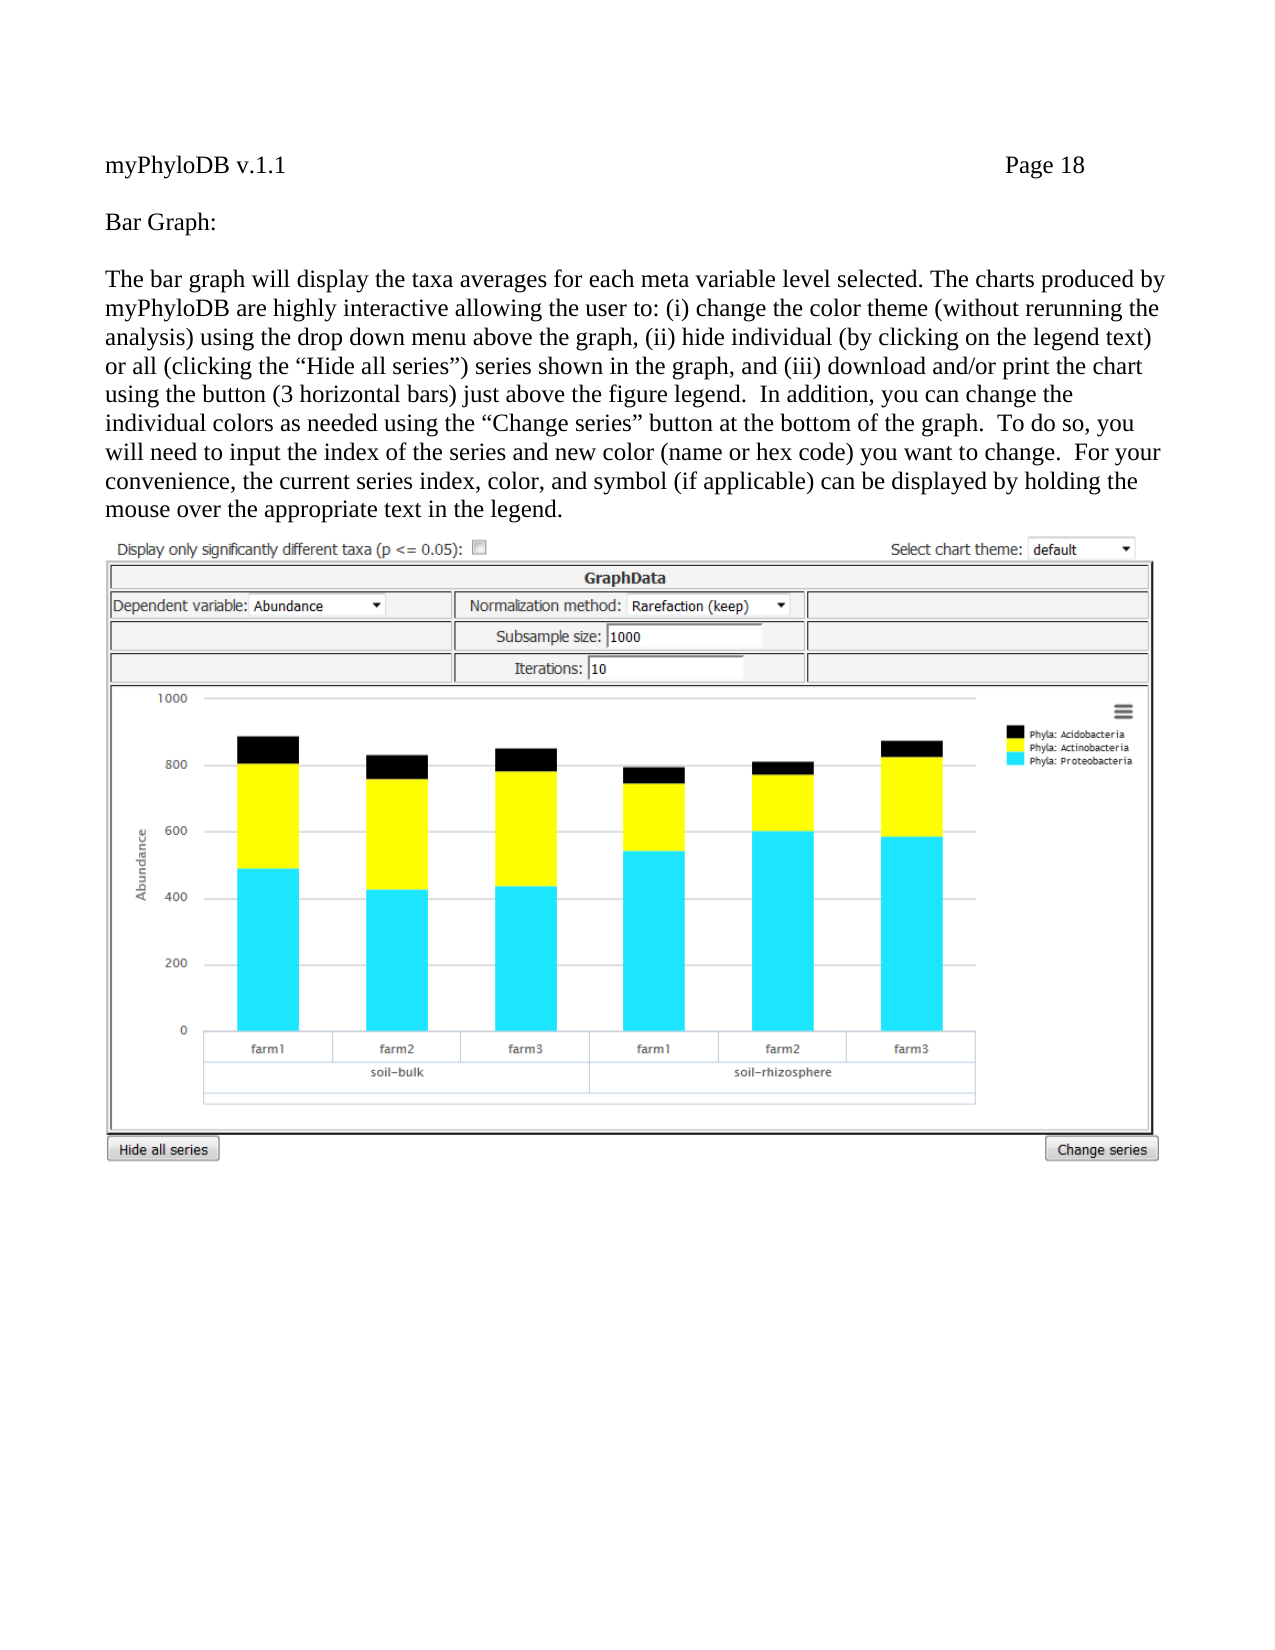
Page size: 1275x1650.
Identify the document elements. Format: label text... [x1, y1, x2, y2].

text The bar graph will display the taxa averages for each meta variable level selected. The charts produced by myPhyloDB are highly interactive allowing the user to: (i) change the color theme (without rerunning the analysis) using the drop down menu above the graph, (ii) hide individual (by clicking on the legend text) or all (clicking the “Hide all series”) series shown in the graph, and (iii) download and/or print the chart using the button (3 horizontal bars) just above the figure legend. In addition, you can change the individual colors as needed using the “Change series” button at the bottom of the graph. To do so, you will need to input the index of the series and new color (name or hex code) you want to change. For your convenience, the current series index, color, and symbol (if applicable) can be displayed by holding the mouse over the appropriate text in the legend. [105, 264, 1170, 523]
text Bar Graph: [105, 207, 1170, 236]
picture [105, 523, 1170, 1168]
